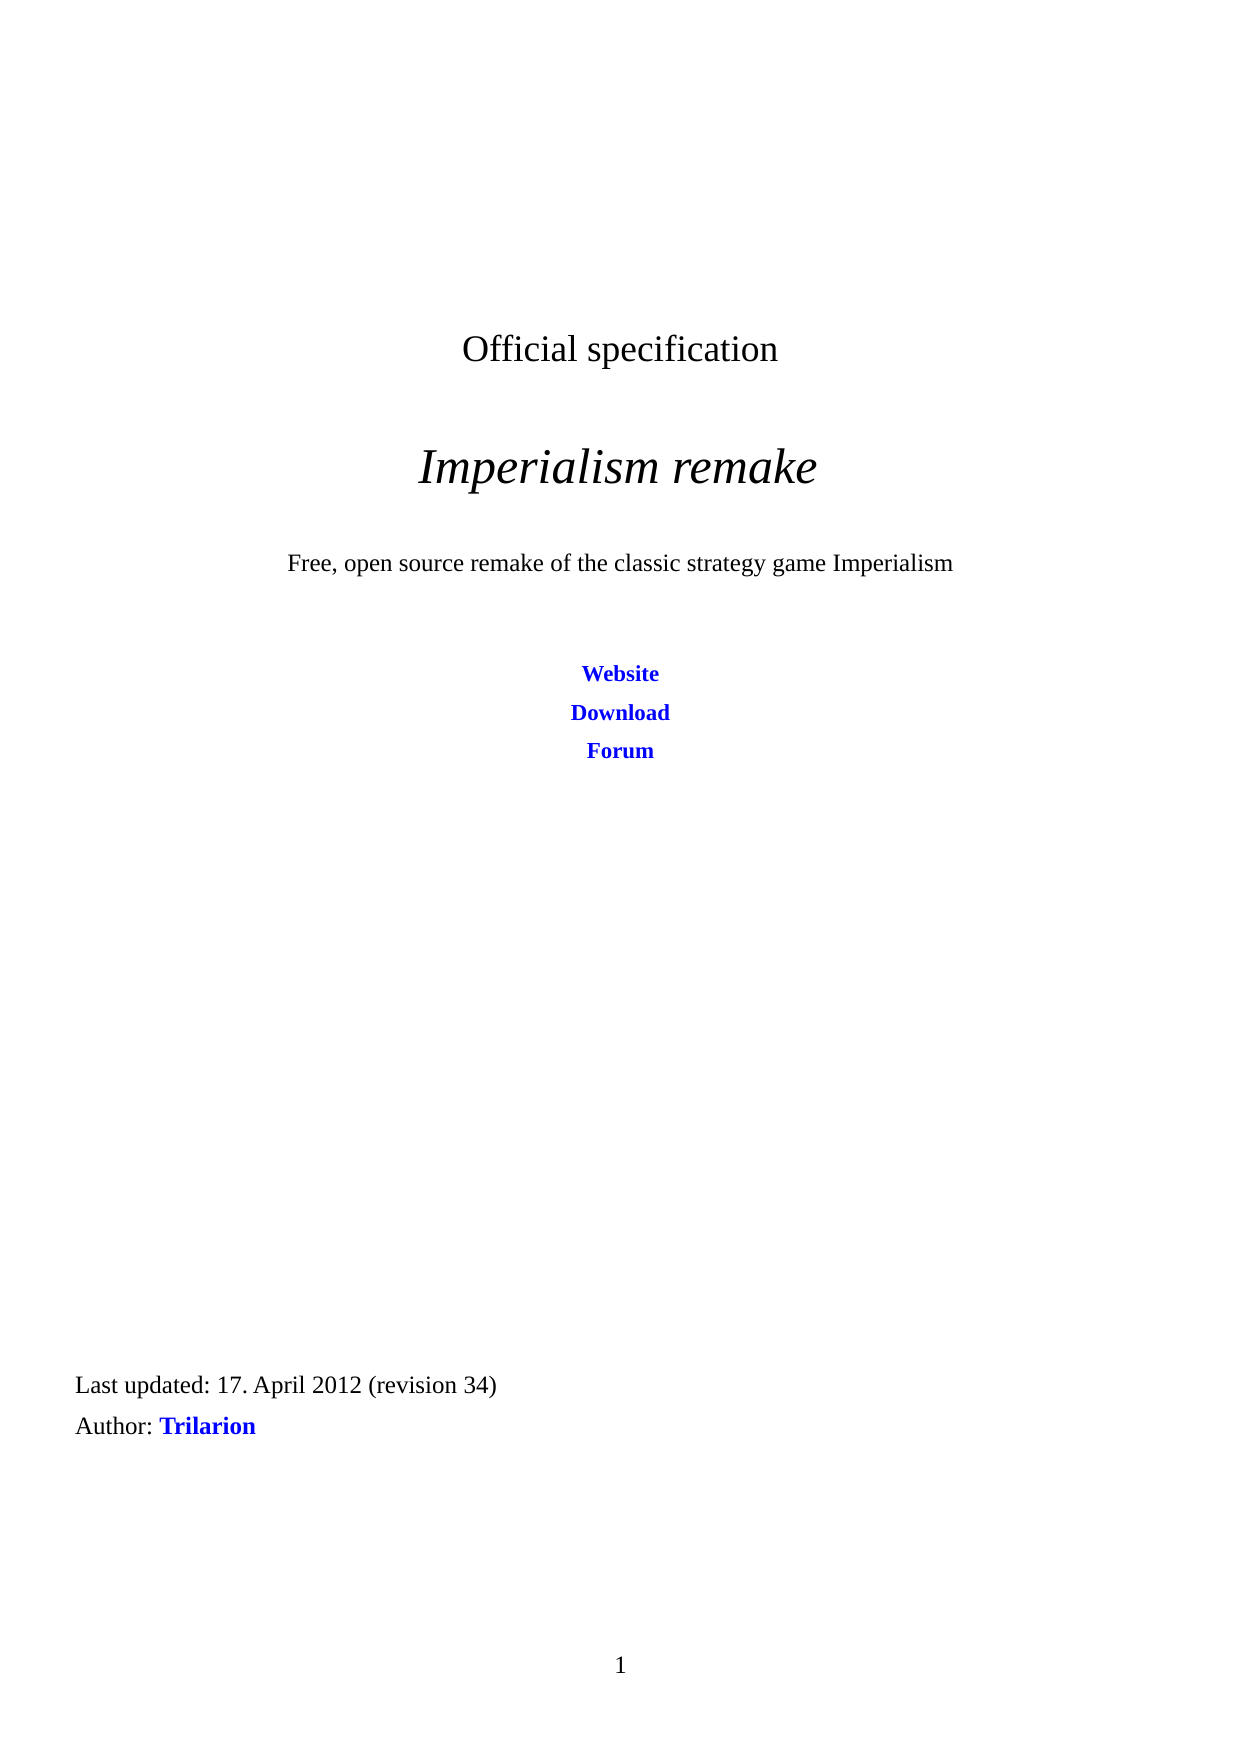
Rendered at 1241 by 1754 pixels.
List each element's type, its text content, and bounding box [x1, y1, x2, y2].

text Official specification [75, 326, 1166, 369]
text Imperialism remake [75, 437, 1166, 495]
text Last updated: 17. April 2012 (revision 34) [75, 1370, 1166, 1399]
text Free, open source remake of the classic strategy game Imperialism [75, 548, 1166, 577]
text Forum [75, 737, 1166, 764]
text Author: Trilarion [75, 1411, 1166, 1440]
text Website [75, 660, 1166, 686]
text Download [75, 698, 1166, 725]
